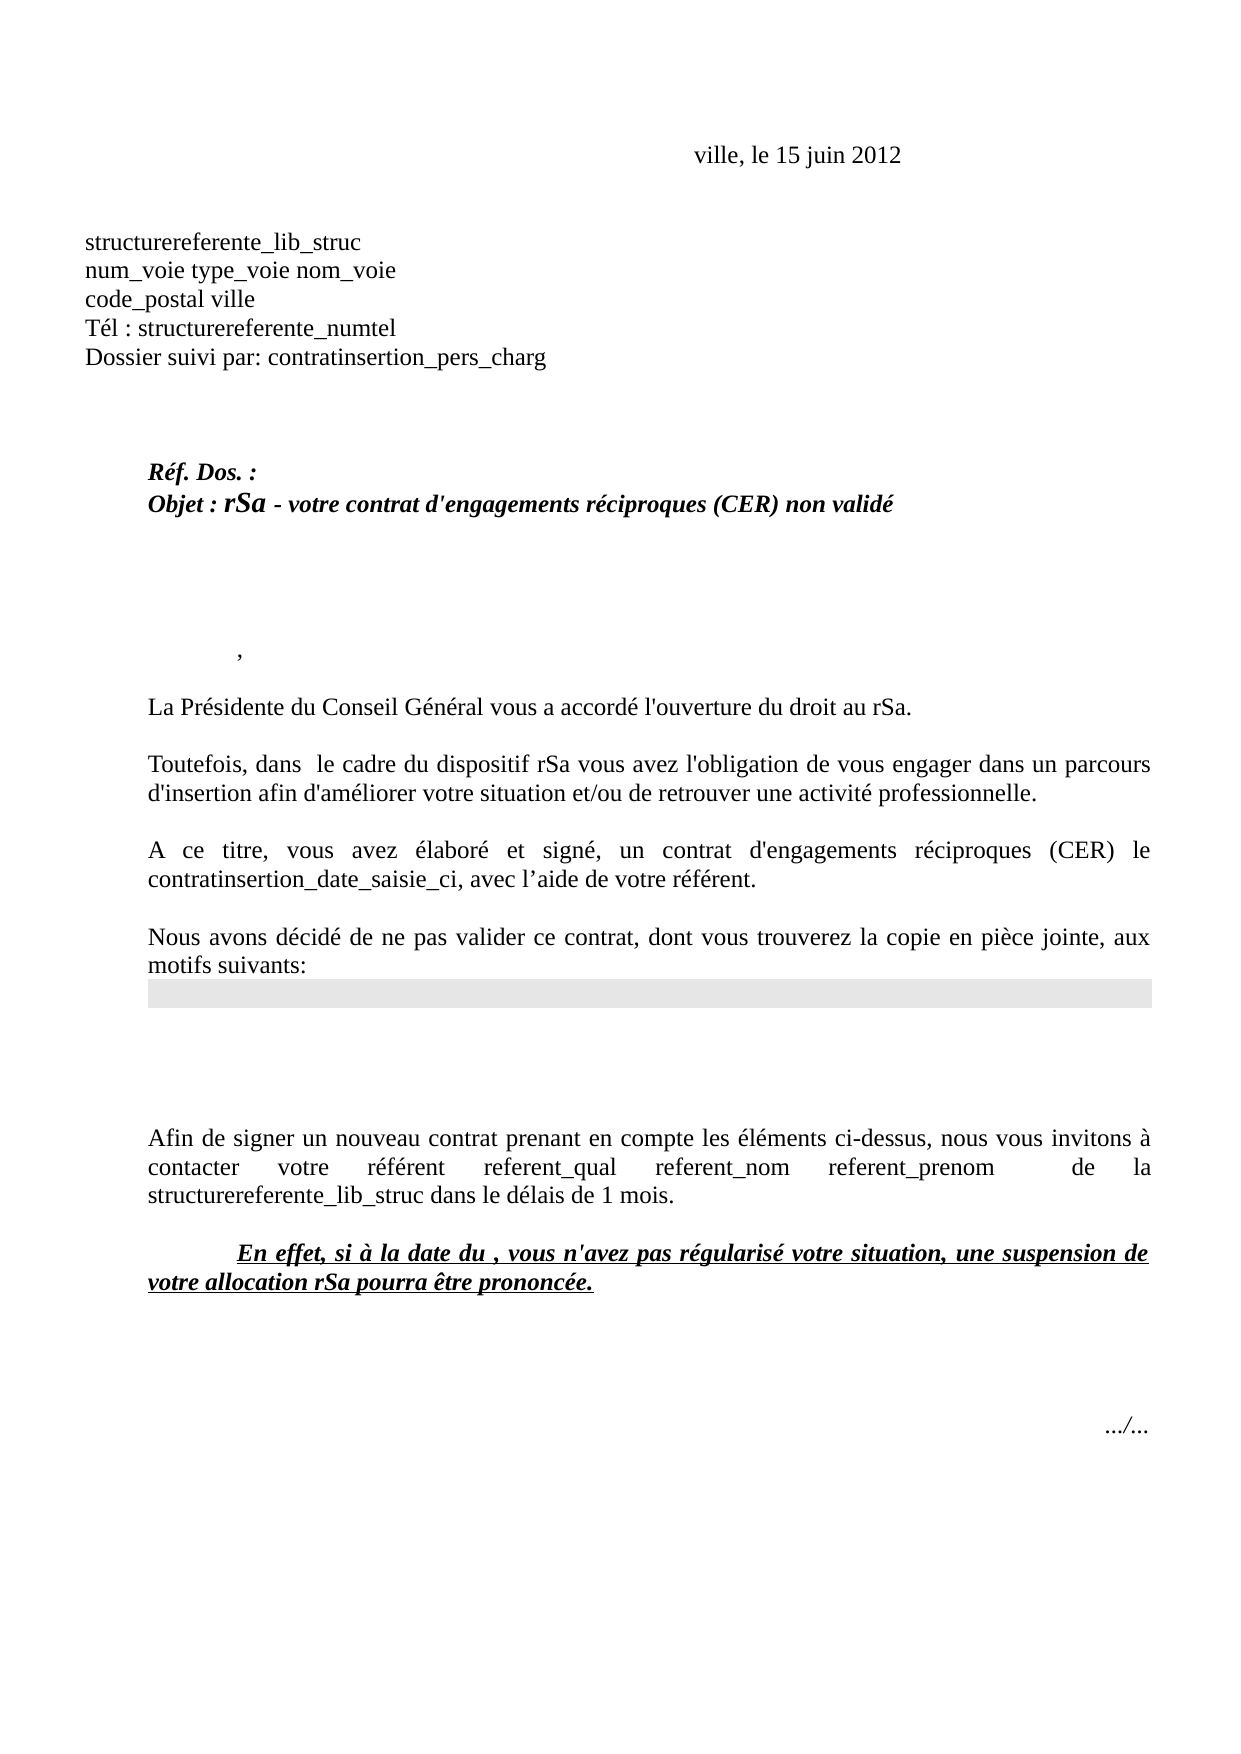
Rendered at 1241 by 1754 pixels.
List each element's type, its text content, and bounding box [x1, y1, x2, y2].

text Afin de signer un nouveau contrat prenant en compte les éléments ci-dessus, nous vous invitons à contacter votre référent referent_qual referent_nom referent_prenom de la structurereferente_lib_struc dans le délais de 1 mois. [148, 1123, 1152, 1209]
text Nous avons décidé de ne pas valider ce contrat, dont vous trouverez la copie en pièce jointe, aux motifs suivants: [148, 922, 1152, 979]
table_header [677, 198, 1152, 371]
text Objet : rSa - votre contrat d'engagements réciproques (CER) non validé [148, 486, 1152, 519]
text A ce titre, vous avez élaboré et signé, un contrat d'engagements réciproques (CER) le contratinsertion_date_saisie_ci, avec l’aide de votre référent. [148, 835, 1152, 893]
text , [148, 634, 1152, 663]
text La Présidente du Conseil Général vous a accordé l'ouverture du droit au rSa. [148, 692, 1152, 720]
text En effet, si à la date du , vous n'avez pas régularisé votre situation, une suspension de votre allocation rSa pourra être prononcée. [148, 1238, 1152, 1295]
table_header structurereferente_lib_struc num_voie type_voie nom_voie code_postal ville Tél : structurereferente_numtel Dossier suivi par: contratinsertion_pers_charg [74, 198, 677, 371]
text Toutefois, dans le cadre du dispositif rSa vous avez l'obligation de vous engager dans un parcours d'insertion afin d'améliorer votre situation et/ou de retrouver une activité professionnelle. [148, 749, 1152, 807]
text .../... [148, 1410, 1152, 1439]
text Réf. Dos. : [148, 457, 1152, 486]
text ville, le 15 juin 2012 [148, 141, 1152, 169]
